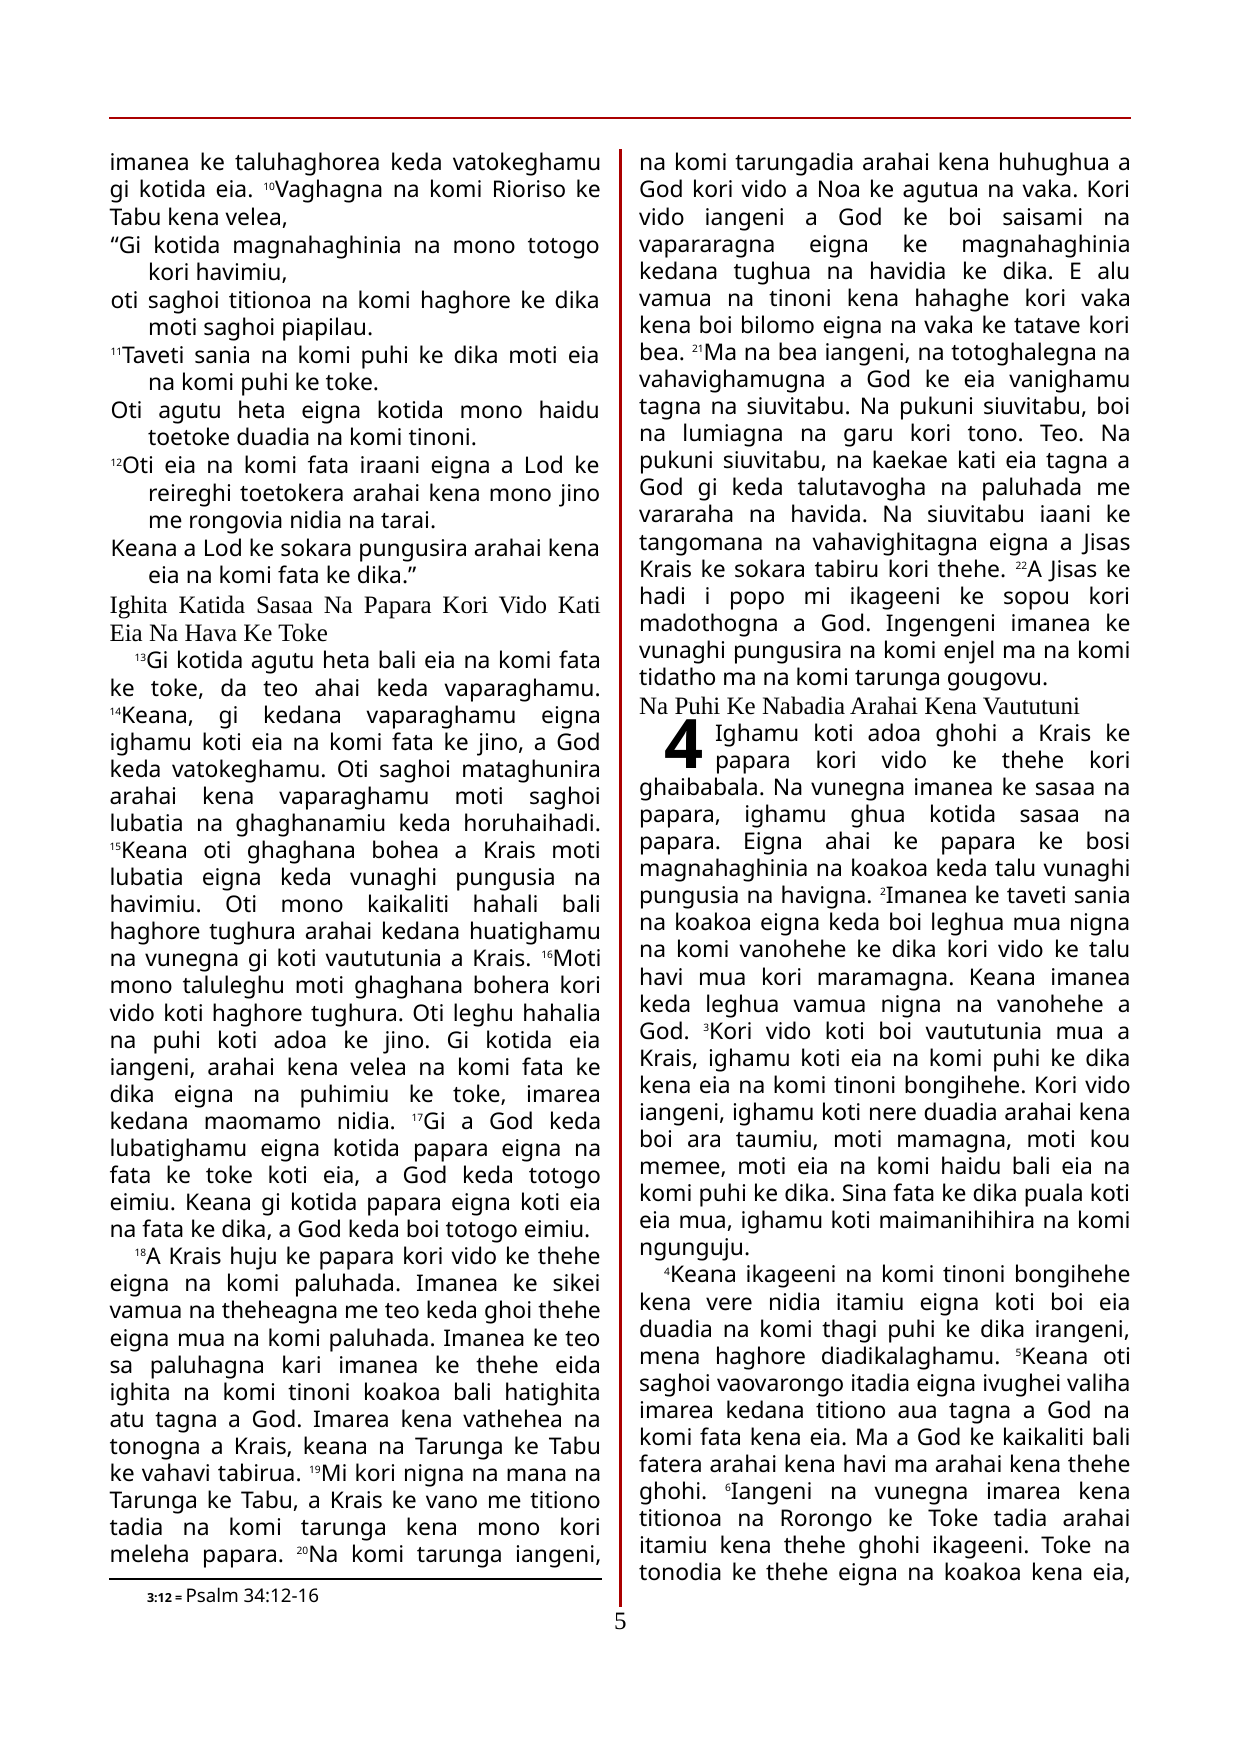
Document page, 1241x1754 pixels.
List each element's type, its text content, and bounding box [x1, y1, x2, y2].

text 18A Krais huju ke papara kori vido ke thehe eigna na komi paluhada. Imanea ke sikei vamua na theheagna me teo keda ghoi thehe eigna mua na komi paluhada. Imanea ke teo sa paluhagna kari imanea ke thehe eida ighita na komi tinoni koakoa bali hatighita atu tagna a God. Imarea kena vathehea na tonogna a Krais, keana na Tarunga ke Tabu ke vahavi tabirua. 19Mi kori nigna na mana na Tarunga ke Tabu, a Krais ke vano me titiono tadia na komi tarunga kena mono kori meleha papara. 20Na komi tarunga iangeni, [109, 1243, 601, 1568]
text 3:12 = Psalm 34:12-16 [109, 1587, 601, 1606]
text Na Puhi Ke Nabadia Arahai Kena Vaututuni [639, 691, 1131, 719]
text 4Keana ikageeni na komi tinoni bongihehe kena vere nidia itamiu eigna koti boi eia duadia na komi thagi puhi ke dika irangeni, mena haghore diadikalaghamu. 5Keana oti saghoi vaovarongo itadia eigna ivughei valiha imarea kedana titiono aua tagna a God na komi fata kena eia. Ma a God ke kaikaliti bali fatera arahai kena havi ma arahai kena thehe ghohi. 6Iangeni na vunegna imarea kena titionoa na Rorongo ke Toke tadia arahai itamiu kena thehe ghohi ikageeni. Toke na tonodia ke thehe eigna na koakoa kena eia, [639, 1261, 1131, 1586]
text 12Oti eia na komi fata iraani eigna a Lod ke reireghi toetokera arahai kena mono jino me rongovia nidia na tarai. [110, 451, 600, 533]
text 13Gi kotida agutu heta bali eia na komi fata ke toke, da teo ahai keda vaparaghamu. 14Keana, gi kedana vaparaghamu eigna ighamu koti eia na komi fata ke jino, a God keda vatokeghamu. Oti saghoi mataghunira arahai kena vaparaghamu moti saghoi lubatia na ghaghanamiu keda horuhaihadi. 15Keana oti ghaghana bohea a Krais moti lubatia eigna keda vunaghi pungusia na havimiu. Oti mono kaikaliti hahali bali haghore tughura arahai kedana huatighamu na vunegna gi koti vaututunia a Krais. 16Moti mono taluleghu moti ghaghana bohera kori vido koti haghore tughura. Oti leghu hahalia na puhi koti adoa ke jino. Gi kotida eia iangeni, arahai kena velea na komi fata ke dika eigna na puhimiu ke toke, imarea kedana maomamo nidia. 17Gi a God keda lubatighamu eigna kotida papara eigna na fata ke toke koti eia, a God keda totogo eimiu. Keana gi kotida papara eigna koti eia na fata ke dika, a God keda boi totogo eimiu. [109, 647, 601, 1243]
text “Gi kotida magnahaghinia na mono totogo kori havimiu, [110, 231, 600, 286]
text Ighita Katida Sasaa Na Papara Kori Vido Kati Eia Na Hava Ke Toke [109, 590, 601, 647]
text Keana a Lod ke sokara pungusira arahai kena eia na komi fata ke dika.” [110, 533, 600, 589]
text na komi tarungadia arahai kena huhughua a God kori vido a Noa ke agutua na vaka. Kori vido iangeni a God ke boi saisami na vapararagna eigna ke magnahaghinia kedana tughua na havidia ke dika. E alu vamua na tinoni kena hahaghe kori vaka kena boi bilomo eigna na vaka ke tatave kori bea. 21Ma na bea iangeni, na totoghalegna na vahavighamugna a God ke eia vanighamu tagna na siuvitabu. Na pukuni siuvitabu, boi na lumiagna na garu kori tono. Teo. Na pukuni siuvitabu, na kaekae kati eia tagna a God gi keda talutavogha na paluhada me vararaha na havida. Na siuvitabu iaani ke tangomana na vahavighitagna eigna a Jisas Krais ke sokara tabiru kori thehe. 22A Jisas ke hadi i popo mi ikageeni ke sopou kori madothogna a God. Ingengeni imanea ke vunaghi pungusira na komi enjel ma na komi tidatho ma na komi tarunga gougovu. [639, 149, 1131, 691]
text 41Ighamu koti adoa ghohi a Krais ke papara kori vido ke thehe kori ghaibabala. Na vunegna imanea ke sasaa na papara, ighamu ghua kotida sasaa na papara. Eigna ahai ke papara ke bosi magnahaghinia na koakoa keda talu vunaghi pungusia na havigna. 2Imanea ke taveti sania na koakoa eigna keda boi leghua mua nigna na komi vanohehe ke dika kori vido ke talu havi mua kori maramagna. Keana imanea keda leghua vamua nigna na vanohehe a God. 3Kori vido koti boi vaututunia mua a Krais, ighamu koti eia na komi puhi ke dika kena eia na komi tinoni bongihehe. Kori vido iangeni, ighamu koti nere duadia arahai kena boi ara taumiu, moti mamagna, moti kou memee, moti eia na komi haidu bali eia na komi puhi ke dika. Sina fata ke dika puala koti eia mua, ighamu koti maimanihihira na komi ngunguju. [639, 719, 1131, 1261]
text Oti agutu heta eigna kotida mono haidu toetoke duadia na komi tinoni. [110, 396, 600, 451]
text oti saghoi titionoa na komi haghore ke dika moti saghoi piapilau. [110, 286, 600, 341]
text imanea ke taluhaghorea keda vatokeghamu gi kotida eia. 10Vaghagna na komi Rioriso ke Tabu kena velea, [109, 149, 601, 230]
text 11Taveti sania na komi puhi ke dika moti eia na komi puhi ke toke. [110, 341, 600, 396]
